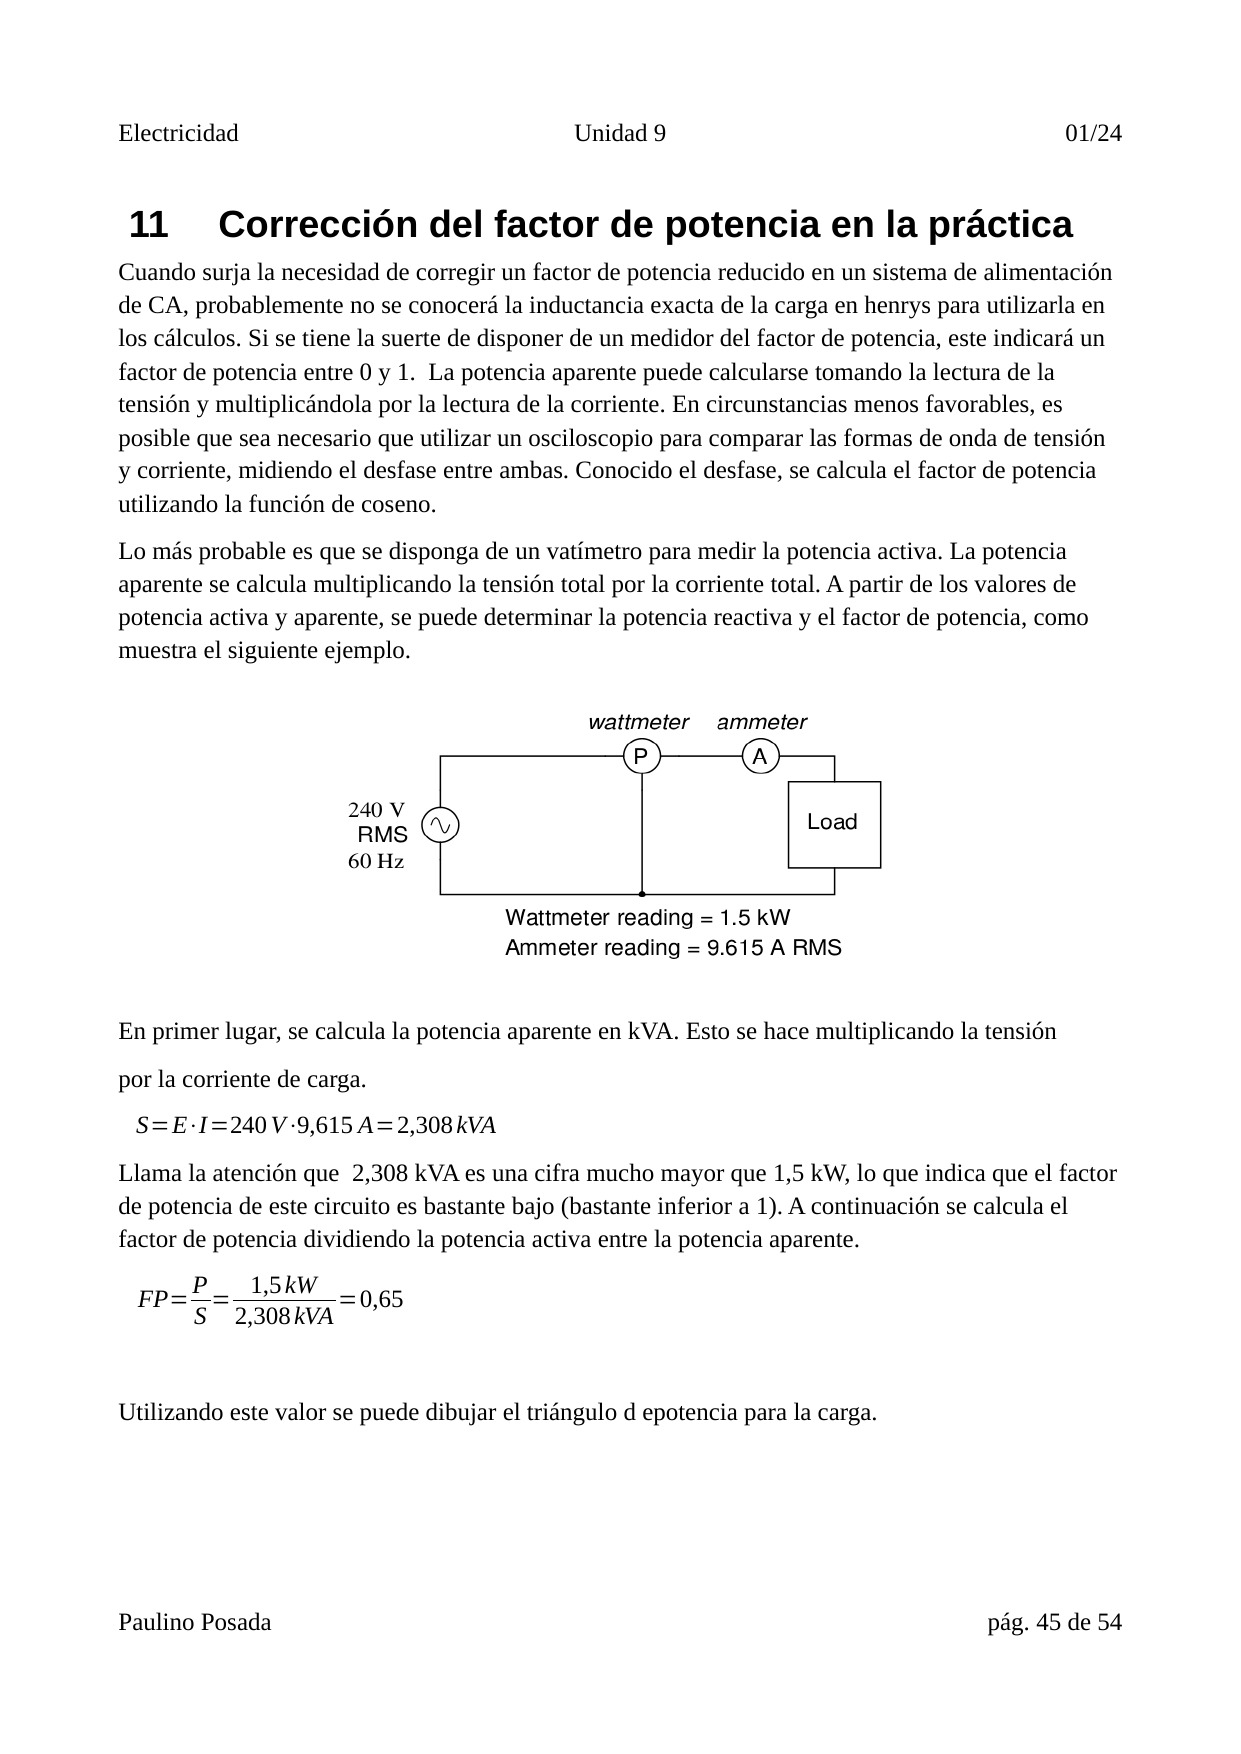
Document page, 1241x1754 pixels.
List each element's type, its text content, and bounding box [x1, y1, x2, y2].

text Utilizando este valor se puede dibujar el triángulo d epotencia para la carga. [118, 1397, 1122, 1426]
picture [323, 682, 917, 973]
subtitle Corrección del factor de potencia en la práctica [118, 201, 1122, 245]
text Lo más probable es que se disponga de un vatímetro para medir la potencia activa. La potencia aparente se calcula multiplicando la tensión total por la corriente total. A partir de los valores de potencia activa y aparente, se puede determinar la potencia reactiva y el factor de potencia, como muestra el siguiente ejemplo. [118, 536, 1122, 664]
text Llama la atención que 2,308 kVA es una cifra mucho mayor que 1,5 kW, lo que indica que el factor de potencia de este circuito es bastante bajo (bastante inferior a 1). A continuación se calcula el factor de potencia dividiendo la potencia activa entre la potencia aparente. [118, 1158, 1122, 1253]
text por la corriente de carga. [118, 1064, 1122, 1092]
text Cuando surja la necesidad de corregir un factor de potencia reducido en un sistema de alimentación de CA, probablemente no se conocerá la inductancia exacta de la carga en henrys para utilizarla en los cálculos. Si se tiene la suerte de disponer de un medidor del factor de potencia, este indicará un factor de potencia entre 0 y 1. La potencia aparente puede calcularse tomando la lectura de la tensión y multiplicándola por la lectura de la corriente. En circunstancias menos favorables, es posible que sea necesario que utilizar un osciloscopio para comparar las formas de onda de tensión y corriente, midiendo el desfase entre ambas. Conocido el desfase, se calcula el factor de potencia utilizando la función de coseno. [118, 257, 1122, 517]
text En primer lugar, se calcula la potencia aparente en kVA. Esto se hace multiplicando la tensión [118, 1016, 1122, 1045]
